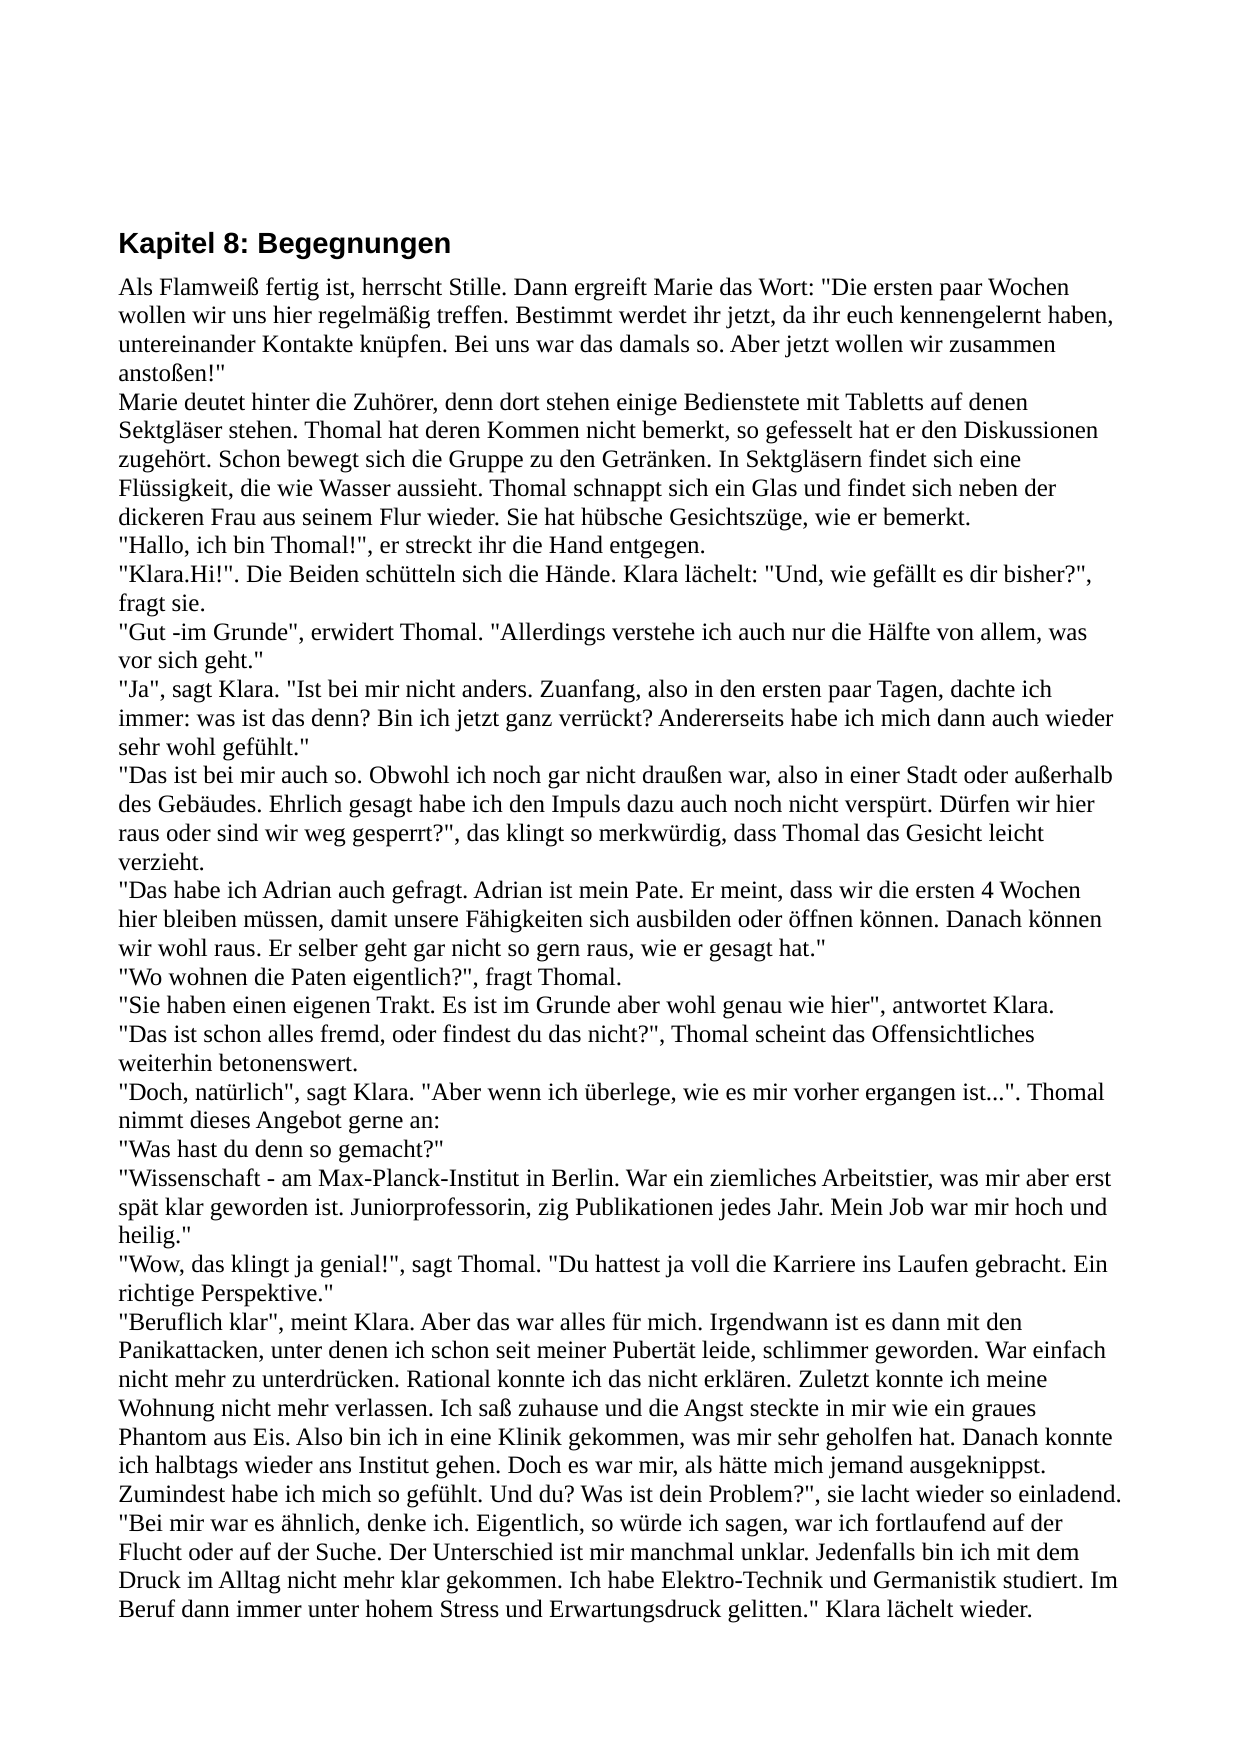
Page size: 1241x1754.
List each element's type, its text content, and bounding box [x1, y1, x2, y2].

text Als Flamweiß fertig ist, herrscht Stille. Dann ergreift Marie das Wort: "Die ersten paar Wochen wollen wir uns hier regelmäßig treffen. Bestimmt werdet ihr jetzt, da ihr euch kennengelernt haben, untereinander Kontakte knüpfen. Bei uns war das damals so. Aber jetzt wollen wir zusammen anstoßen!" [118, 272, 1122, 387]
text "Gut -im Grunde", erwidert Thomal. "Allerdings verstehe ich auch nur die Hälfte von allem, was vor sich geht." [118, 617, 1122, 674]
text "Bei mir war es ähnlich, denke ich. Eigentlich, so würde ich sagen, war ich fortlaufend auf der Flucht oder auf der Suche. Der Unterschied ist mir manchmal unklar. Jedenfalls bin ich mit dem Druck im Alltag nicht mehr klar gekommen. Ich habe Elektro-Technik und Germanistik studiert. Im Beruf dann immer unter hohem Stress und Erwartungsdruck gelitten." Klara lächelt wieder. [118, 1508, 1122, 1623]
text "Sie haben einen eigenen Trakt. Es ist im Grunde aber wohl genau wie hier", antwortet Klara. [118, 990, 1122, 1019]
text "Doch, natürlich", sagt Klara. "Aber wenn ich überlege, wie es mir vorher ergangen ist...". Thomal nimmt dieses Angebot gerne an: [118, 1077, 1122, 1134]
subtitle Kapitel 8: Begegnungen [118, 226, 1122, 259]
text Marie deutet hinter die Zuhörer, denn dort stehen einige Bedienstete mit Tabletts auf denen Sektgläser stehen. Thomal hat deren Kommen nicht bemerkt, so gefesselt hat er den Diskussionen zugehört. Schon bewegt sich die Gruppe zu den Getränken. In Sektgläsern findet sich eine Flüssigkeit, die wie Wasser aussieht. Thomal schnappt sich ein Glas und findet sich neben der dickeren Frau aus seinem Flur wieder. Sie hat hübsche Gesichtszüge, wie er bemerkt. [118, 387, 1122, 530]
text "Das ist bei mir auch so. Obwohl ich noch gar nicht draußen war, also in einer Stadt oder außerhalb des Gebäudes. Ehrlich gesagt habe ich den Impuls dazu auch noch nicht verspürt. Dürfen wir hier raus oder sind wir weg gesperrt?", das klingt so merkwürdig, dass Thomal das Gesicht leicht verzieht. [118, 760, 1122, 875]
text "Wissenschaft - am Max-Planck-Institut in Berlin. War ein ziemliches Arbeitstier, was mir aber erst spät klar geworden ist. Juniorprofessorin, zig Publikationen jedes Jahr. Mein Job war mir hoch und heilig." [118, 1163, 1122, 1249]
text "Hallo, ich bin Thomal!", er streckt ihr die Hand entgegen. [118, 530, 1122, 559]
text "Beruflich klar", meint Klara. Aber das war alles für mich. Irgendwann ist es dann mit den Panikattacken, unter denen ich schon seit meiner Pubertät leide, schlimmer geworden. War einfach nicht mehr zu unterdrücken. Rational konnte ich das nicht erklären. Zuletzt konnte ich meine Wohnung nicht mehr verlassen. Ich saß zuhause und die Angst steckte in mir wie ein graues Phantom aus Eis. Also bin ich in eine Klinik gekommen, was mir sehr geholfen hat. Danach konnte ich halbtags wieder ans Institut gehen. Doch es war mir, als hätte mich jemand ausgeknippst. Zumindest habe ich mich so gefühlt. Und du? Was ist dein Problem?", sie lacht wieder so einladend. [118, 1307, 1122, 1508]
text "Was hast du denn so gemacht?" [118, 1134, 1122, 1163]
text "Das ist schon alles fremd, oder findest du das nicht?", Thomal scheint das Offensichtliches weiterhin betonenswert. [118, 1019, 1122, 1077]
text "Wo wohnen die Paten eigentlich?", fragt Thomal. [118, 962, 1122, 990]
text "Wow, das klingt ja genial!", sagt Thomal. "Du hattest ja voll die Karriere ins Laufen gebracht. Ein richtige Perspektive." [118, 1249, 1122, 1307]
text "Ja", sagt Klara. "Ist bei mir nicht anders. Zuanfang, also in den ersten paar Tagen, dachte ich immer: was ist das denn? Bin ich jetzt ganz verrückt? Andererseits habe ich mich dann auch wieder sehr wohl gefühlt." [118, 674, 1122, 760]
text "Das habe ich Adrian auch gefragt. Adrian ist mein Pate. Er meint, dass wir die ersten 4 Wochen hier bleiben müssen, damit unsere Fähigkeiten sich ausbilden oder öffnen können. Danach können wir wohl raus. Er selber geht gar nicht so gern raus, wie er gesagt hat." [118, 875, 1122, 962]
text "Klara.Hi!". Die Beiden schütteln sich die Hände. Klara lächelt: "Und, wie gefällt es dir bisher?", fragt sie. [118, 559, 1122, 617]
